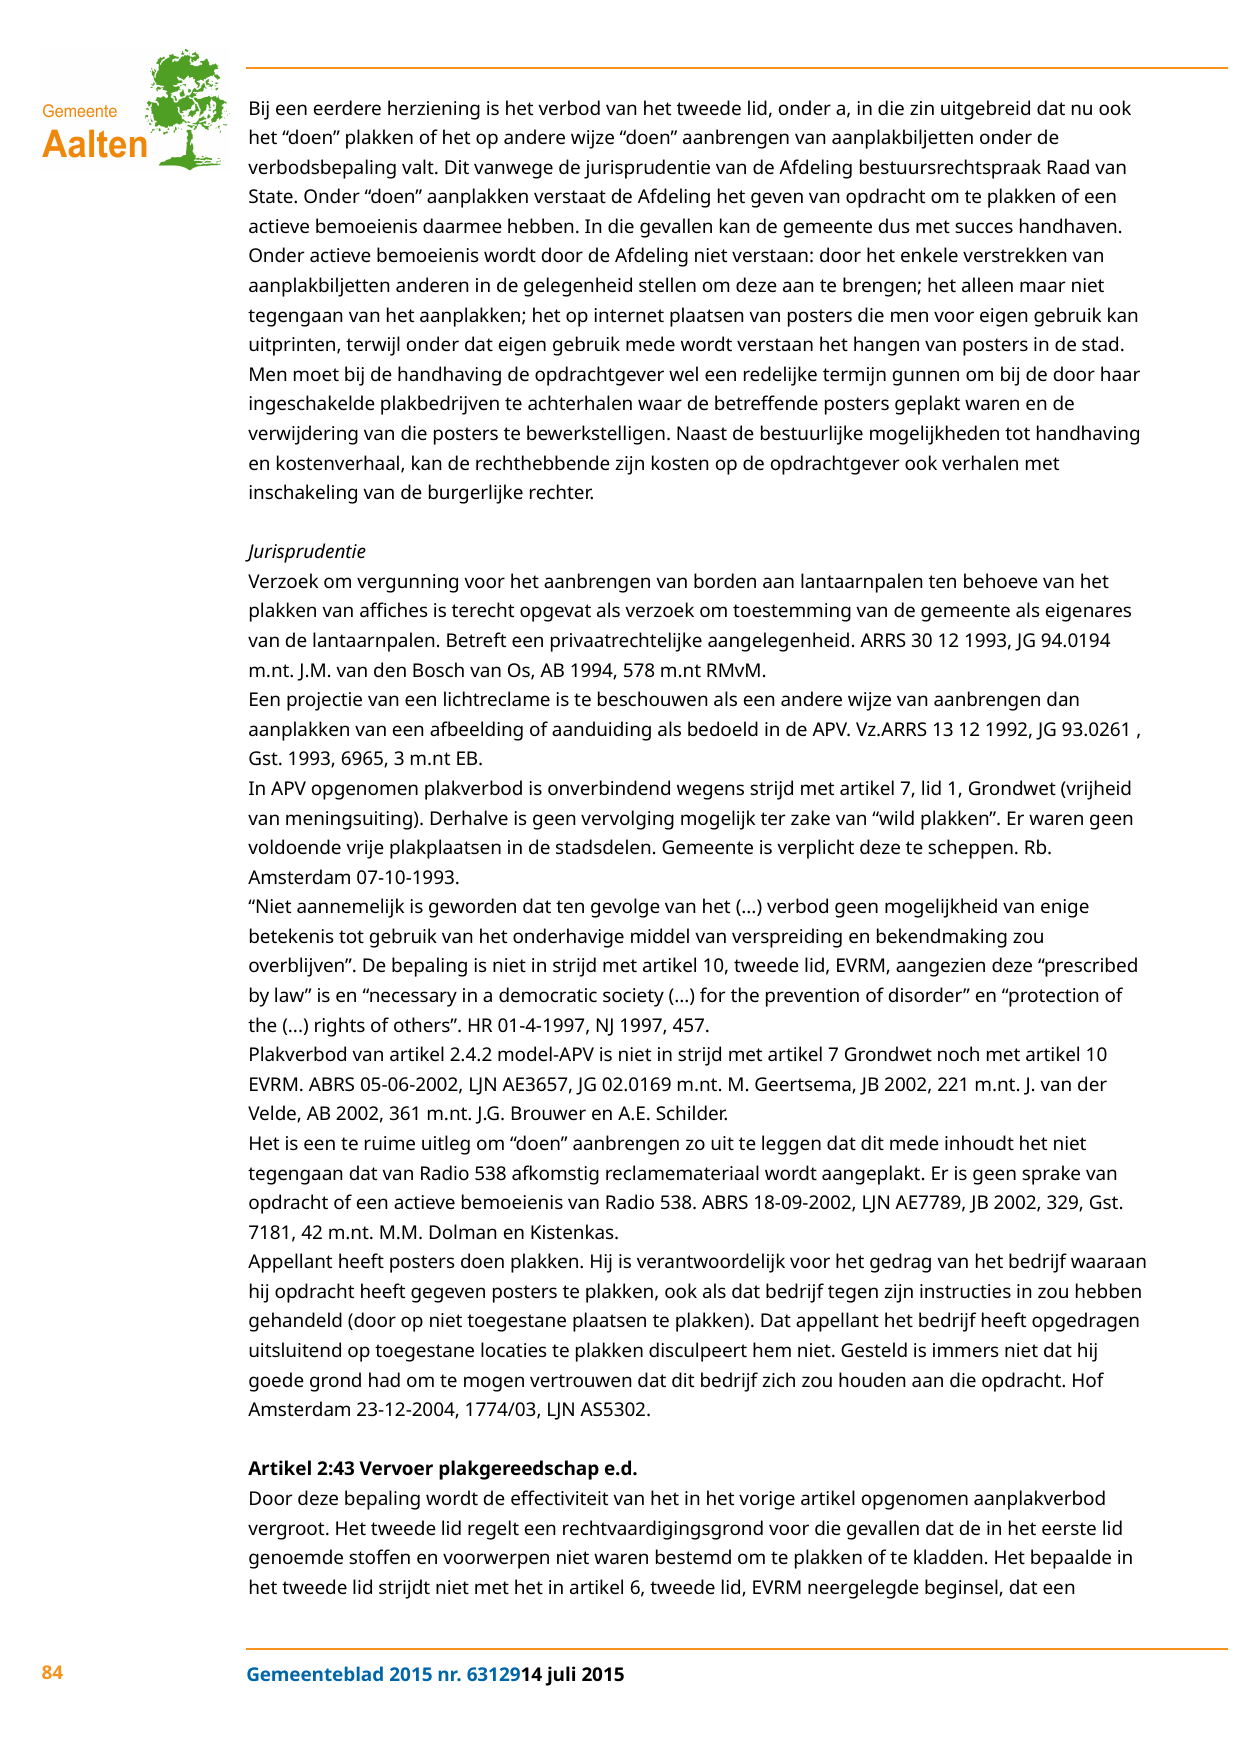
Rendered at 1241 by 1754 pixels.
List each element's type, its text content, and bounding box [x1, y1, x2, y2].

text Een projectie van een lichtreclame is te beschouwen als een andere wijze van aanbrengen dan aanplakken van een afbeelding of aanduiding als bedoeld in de APV. Vz.ARRS 13 12 1992, JG 93.0261 , Gst. 1993, 6965, 3 m.nt EB. [248, 686, 1152, 771]
picture [41, 47, 231, 172]
text Men moet bij de handhaving de opdrachtgever wel een redelijke termijn gunnen om bij de door haar ingeschakelde plakbedrijven te achterhalen waar de betreffende posters geplakt waren en de verwijdering van die posters te bewerkstelligen. Naast de bestuurlijke mogelijkheden tot handhaving en kostenverhaal, kan de rechthebbende zijn kosten op de opdrachtgever ook verhalen met inschakeling van de burgerlijke rechter. [248, 361, 1152, 505]
text Door deze bepaling wordt de effectiviteit van het in het vorige artikel opgenomen aanplakverbod vergroot. Het tweede lid regelt een rechtvaardigingsgrond voor die gevallen dat de in het eerste lid genoemde stoffen en voorwerpen niet waren bestemd om te plakken of te kladden. Het bepaalde in het tweede lid strijdt niet met het in artikel 6, tweede lid, EVRM neergelegde beginsel, dat een [248, 1485, 1152, 1600]
text Verzoek om vergunning voor het aanbrengen van borden aan lantaarnpalen ten behoeve van het plakken van affiches is terecht opgevat als verzoek om toestemming van de gemeente als eigenares van de lantaarnpalen. Betreft een privaatrechtelijke aangelegenheid. ARRS 30 12 1993, JG 94.0194 m.nt. J.M. van den Bosch van Os, AB 1994, 578 m.nt RMvM. [248, 568, 1152, 683]
text Jurisprudentie [248, 538, 1152, 564]
text Het is een te ruime uitleg om “doen” aanbrengen zo uit te leggen dat dit mede inhoudt het niet tegengaan dat van Radio 538 afkomstig reclamemateriaal wordt aangeplakt. Er is geen sprake van opdracht of een actieve bemoeienis van Radio 538. ABRS 18-09-2002, LJN AE7789, JB 2002, 329, Gst. 7181, 42 m.nt. M.M. Dolman en Kistenkas. [248, 1130, 1152, 1245]
text In APV opgenomen plakverbod is onverbindend wegens strijd met artikel 7, lid 1, Grondwet (vrijheid van meningsuiting). Derhalve is geen vervolging mogelijk ter zake van “wild plakken”. Er waren geen voldoende vrije plakplaatsen in de stadsdelen. Gemeente is verplicht deze te scheppen. Rb. Amsterdam 07-10-1993. [248, 775, 1152, 890]
text Appellant heeft posters doen plakken. Hij is verantwoordelijk voor het gedrag van het bedrijf waaraan hij opdracht heeft gegeven posters te plakken, ook als dat bedrijf tegen zijn instructies in zou hebben gehandeld (door op niet toegestane plaatsen te plakken). Dat appellant het bedrijf heeft opgedragen uitsluitend op toegestane locaties te plakken disculpeert hem niet. Gesteld is immers niet dat hij goede grond had om te mogen vertrouwen dat dit bedrijf zich zou houden aan die opdracht. Hof Amsterdam 23-12-2004, 1774/03, LJN AS5302. [248, 1248, 1152, 1422]
text Bij een eerdere herziening is het verbod van het tweede lid, onder a, in die zin uitgebreid dat nu ook het “doen” plakken of het op andere wijze “doen” aanbrengen van aanplakbiljetten onder de verbodsbepaling valt. Dit vanwege de jurisprudentie van de Afdeling bestuursrechtspraak Raad van State. Onder “doen” aanplakken verstaat de Afdeling het geven van opdracht om te plakken of een actieve bemoeienis daarmee hebben. In die gevallen kan de gemeente dus met succes handhaven. [248, 95, 1152, 239]
text Artikel 2:43 Vervoer plakgereedschap e.d. [248, 1456, 1152, 1481]
text “Niet aannemelijk is geworden dat ten gevolge van het (...) verbod geen mogelijkheid van enige betekenis tot gebruik van het onderhavige middel van verspreiding en bekendmaking zou overblijven”. De bepaling is niet in strijd met artikel 10, tweede lid, EVRM, aangezien deze “prescribed by law” is en “necessary in a democratic society (...) for the prevention of disorder” en “protection of the (...) rights of others”. HR 01-4-1997, NJ 1997, 457. [248, 893, 1152, 1038]
text Onder actieve bemoeienis wordt door de Afdeling niet verstaan: door het enkele verstrekken van aanplakbiljetten anderen in de gelegenheid stellen om deze aan te brengen; het alleen maar niet tegengaan van het aanplakken; het op internet plaatsen van posters die men voor eigen gebruik kan uitprinten, terwijl onder dat eigen gebruik mede wordt verstaan het hangen van posters in de stad. [248, 243, 1152, 357]
text Plakverbod van artikel 2.4.2 model-APV is niet in strijd met artikel 7 Grondwet noch met artikel 10 EVRM. ABRS 05-06-2002, LJN AE3657, JG 02.0169 m.nt. M. Geertsema, JB 2002, 221 m.nt. J. van der Velde, AB 2002, 361 m.nt. J.G. Brouwer en A.E. Schilder. [248, 1041, 1152, 1126]
